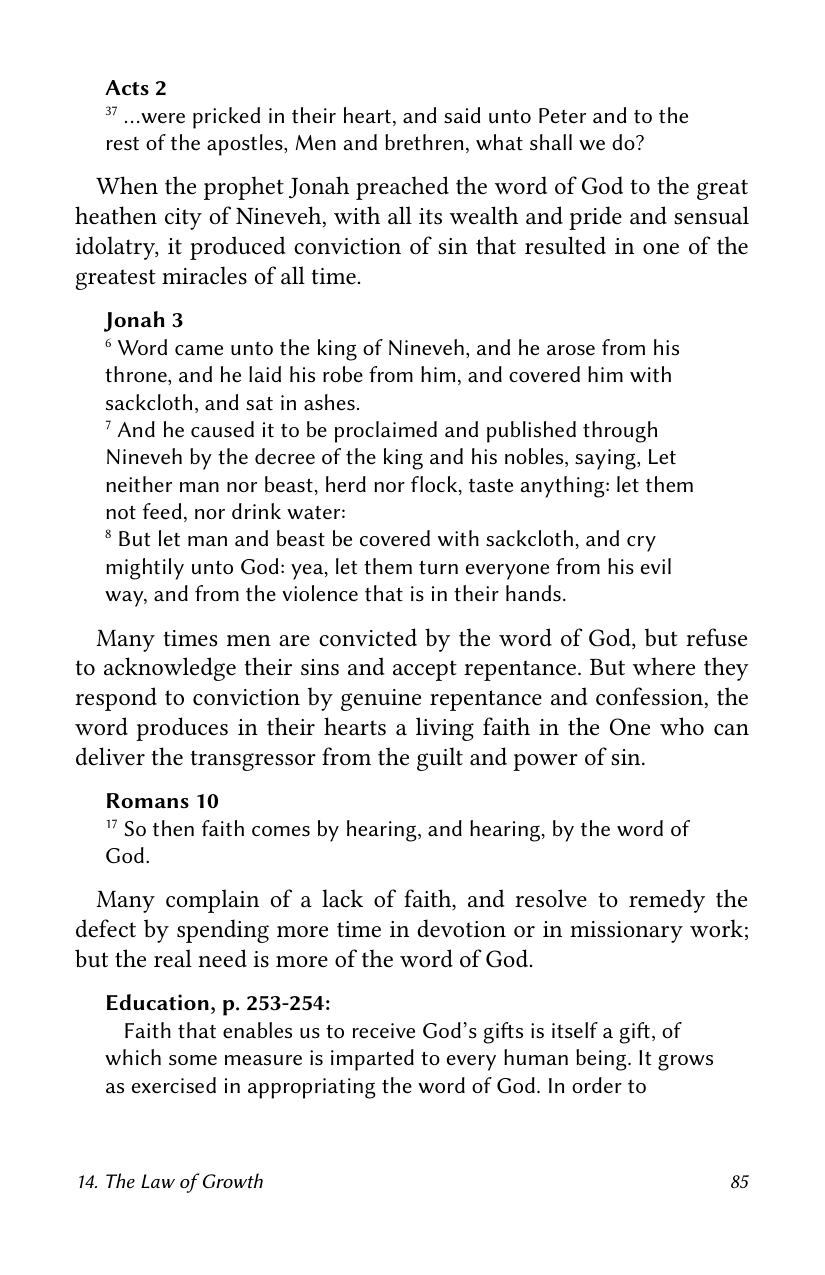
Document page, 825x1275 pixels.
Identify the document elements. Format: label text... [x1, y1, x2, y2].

text Acts 2 [105, 75, 750, 101]
text Many complain of a lack of faith, and resolve to remedy the defect by spending more time in devotion or in missionary work; but the real need is more of the word of God. [75, 885, 750, 974]
text Many times men are convicted by the word of God, but refuse to acknowledge their sins and accept repentance. But where they respond to conviction by genuine repentance and confession, the word produces in their hearts a living faith in the One who can deliver the transgressor from the guilt and power of sin. [75, 623, 750, 772]
text 8 But let man and beast be covered with sackcloth, and cry mightily unto God: yea, let them turn everyone from his evil way, and from the violence that is in their hands. [105, 526, 720, 607]
text Jonah 3 [105, 307, 750, 333]
text 6 Word came unto the king of Nineveh, and he arose from his throne, and he laid his robe from him, and covered him with sackcloth, and sat in ashes. [105, 334, 720, 416]
text Education, p. 253-254: [105, 990, 750, 1016]
text Faith that enables us to receive God’s gifts is itself a gift, of which some measure is imparted to every human being. It grows as exercised in appropriating the word of God. In order to [105, 1018, 720, 1099]
text When the prophet Jonah preached the word of God to the great heathen city of Nineveh, with all its wealth and pride and sensual idolatry, it produced conviction of sin that resulted in one of the greatest miracles of all time. [75, 172, 750, 291]
text 17 So then faith comes by hearing, and hearing, by the word of God. [105, 816, 720, 869]
text Romans 10 [105, 788, 750, 814]
text 37 ...were pricked in their heart, and said unto Peter and to the rest of the apostles, Men and brethren, what shall we do? [105, 103, 720, 156]
text 7 And he caused it to be proclaimed and published through Nineveh by the decree of the king and his nobles, saying, Let neither man nor beast, herd nor flock, taste anything: let them not feed, nor drink water: [105, 417, 720, 525]
